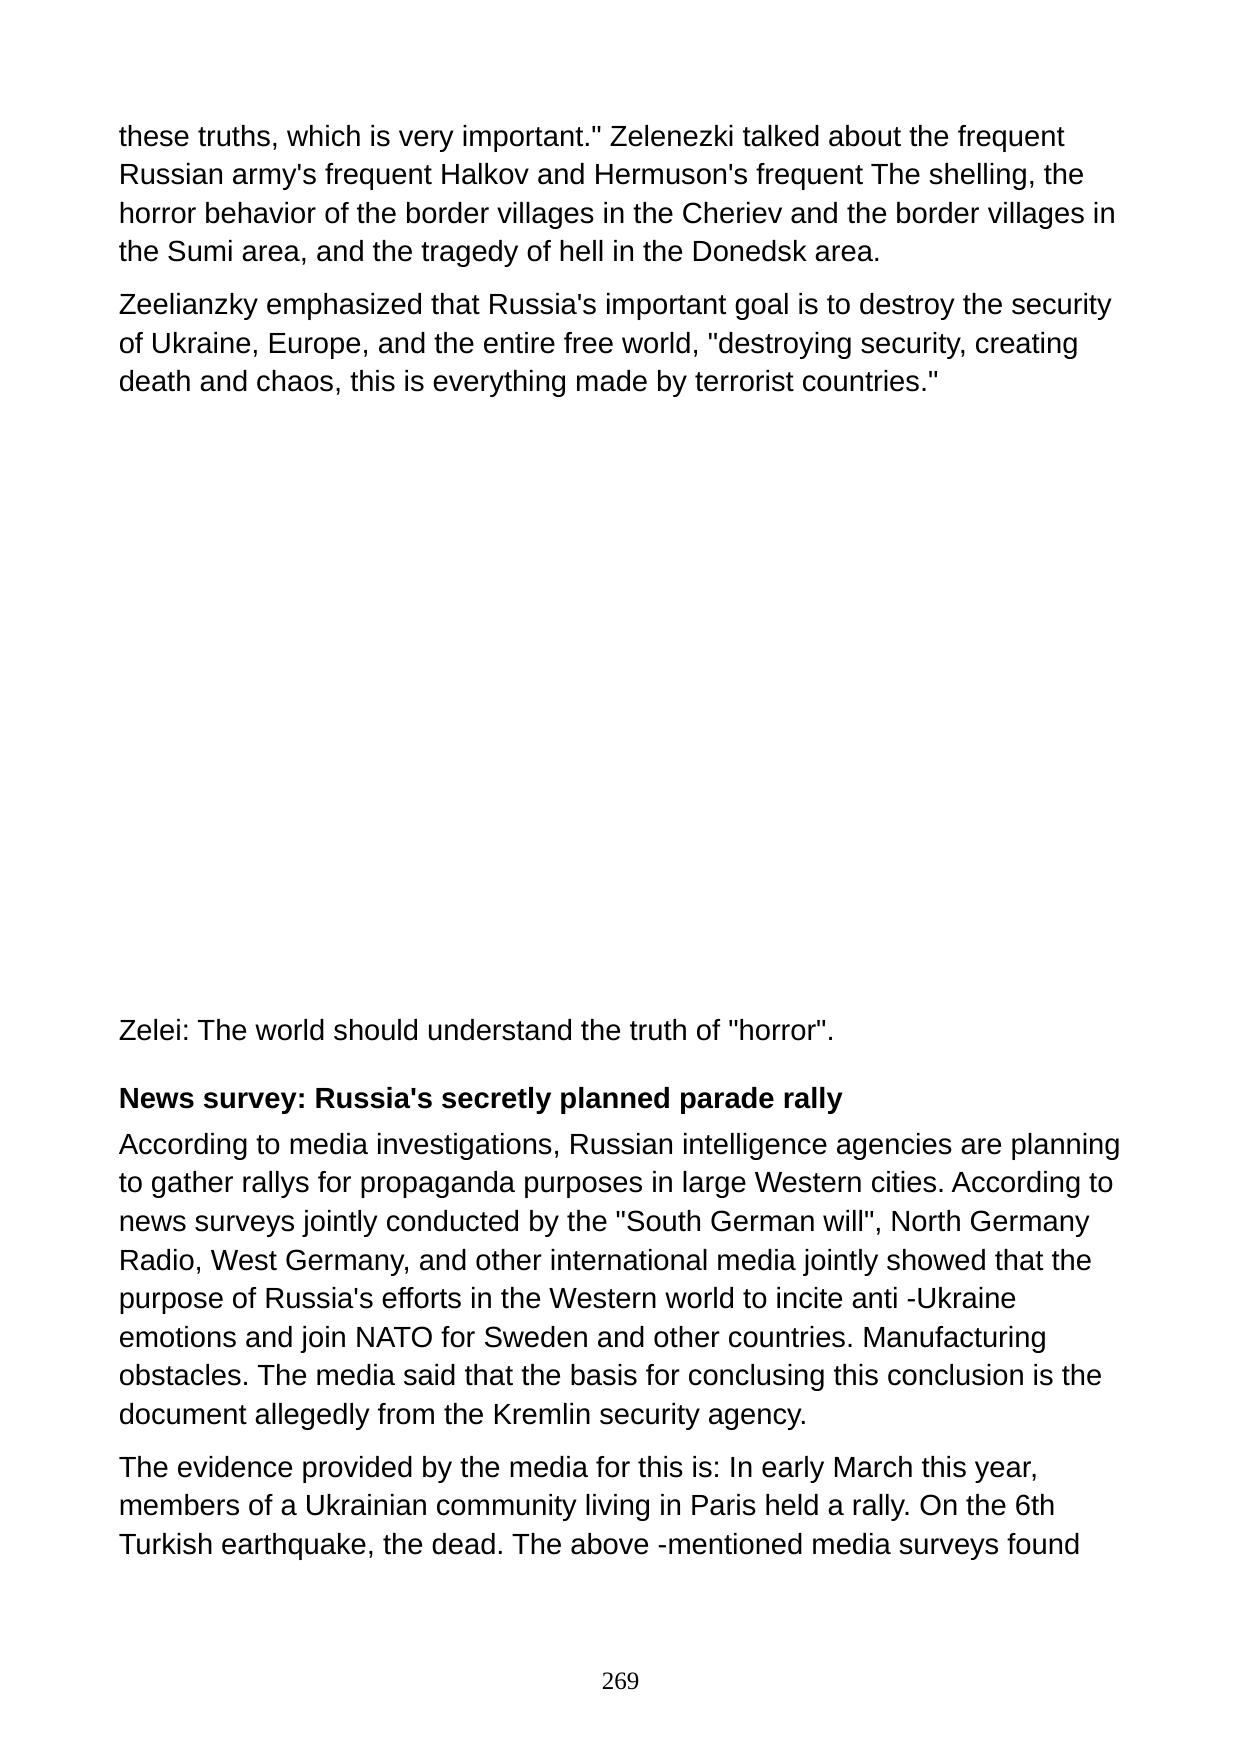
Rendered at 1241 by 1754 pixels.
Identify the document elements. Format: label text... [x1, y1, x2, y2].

text these truths, which is very important." Zelenezki talked about the frequent Russian army's frequent Halkov and Hermuson's frequent The shelling, the horror behavior of the border villages in the Cheriev and the border villages in the Sumi area, and the tragedy of hell in the Donedsk area. [118, 118, 1122, 268]
text The evidence provided by the media for this is: In early March this year, members of a Ukrainian community living in Paris held a rally. On the 6th Turkish earthquake, the dead. The above -mentioned media surveys found [118, 1450, 1122, 1560]
text Zeelianzky emphasized that Russia's important goal is to destroy the security of Ukraine, Europe, and the entire free world, "destroying security, creating death and chaos, this is everything made by terrorist countries." [118, 287, 1122, 398]
subtitle News survey: Russia's secretly planned parade rally [118, 1081, 1122, 1114]
text According to media investigations, Russian intelligence agencies are planning to gather rallys for propaganda purposes in large Western cities. According to news surveys jointly conducted by the "South German will", North Germany Radio, West Germany, and other international media jointly showed that the purpose of Russia's efforts in the Western world to incite anti -Ukraine emotions and join NATO for Sweden and other countries. Manufacturing obstacles. The media said that the basis for conclusing this conclusion is the document allegedly from the Kremlin security agency. [118, 1127, 1122, 1430]
text Zelei: The world should understand the truth of "horror". [118, 417, 1122, 1047]
